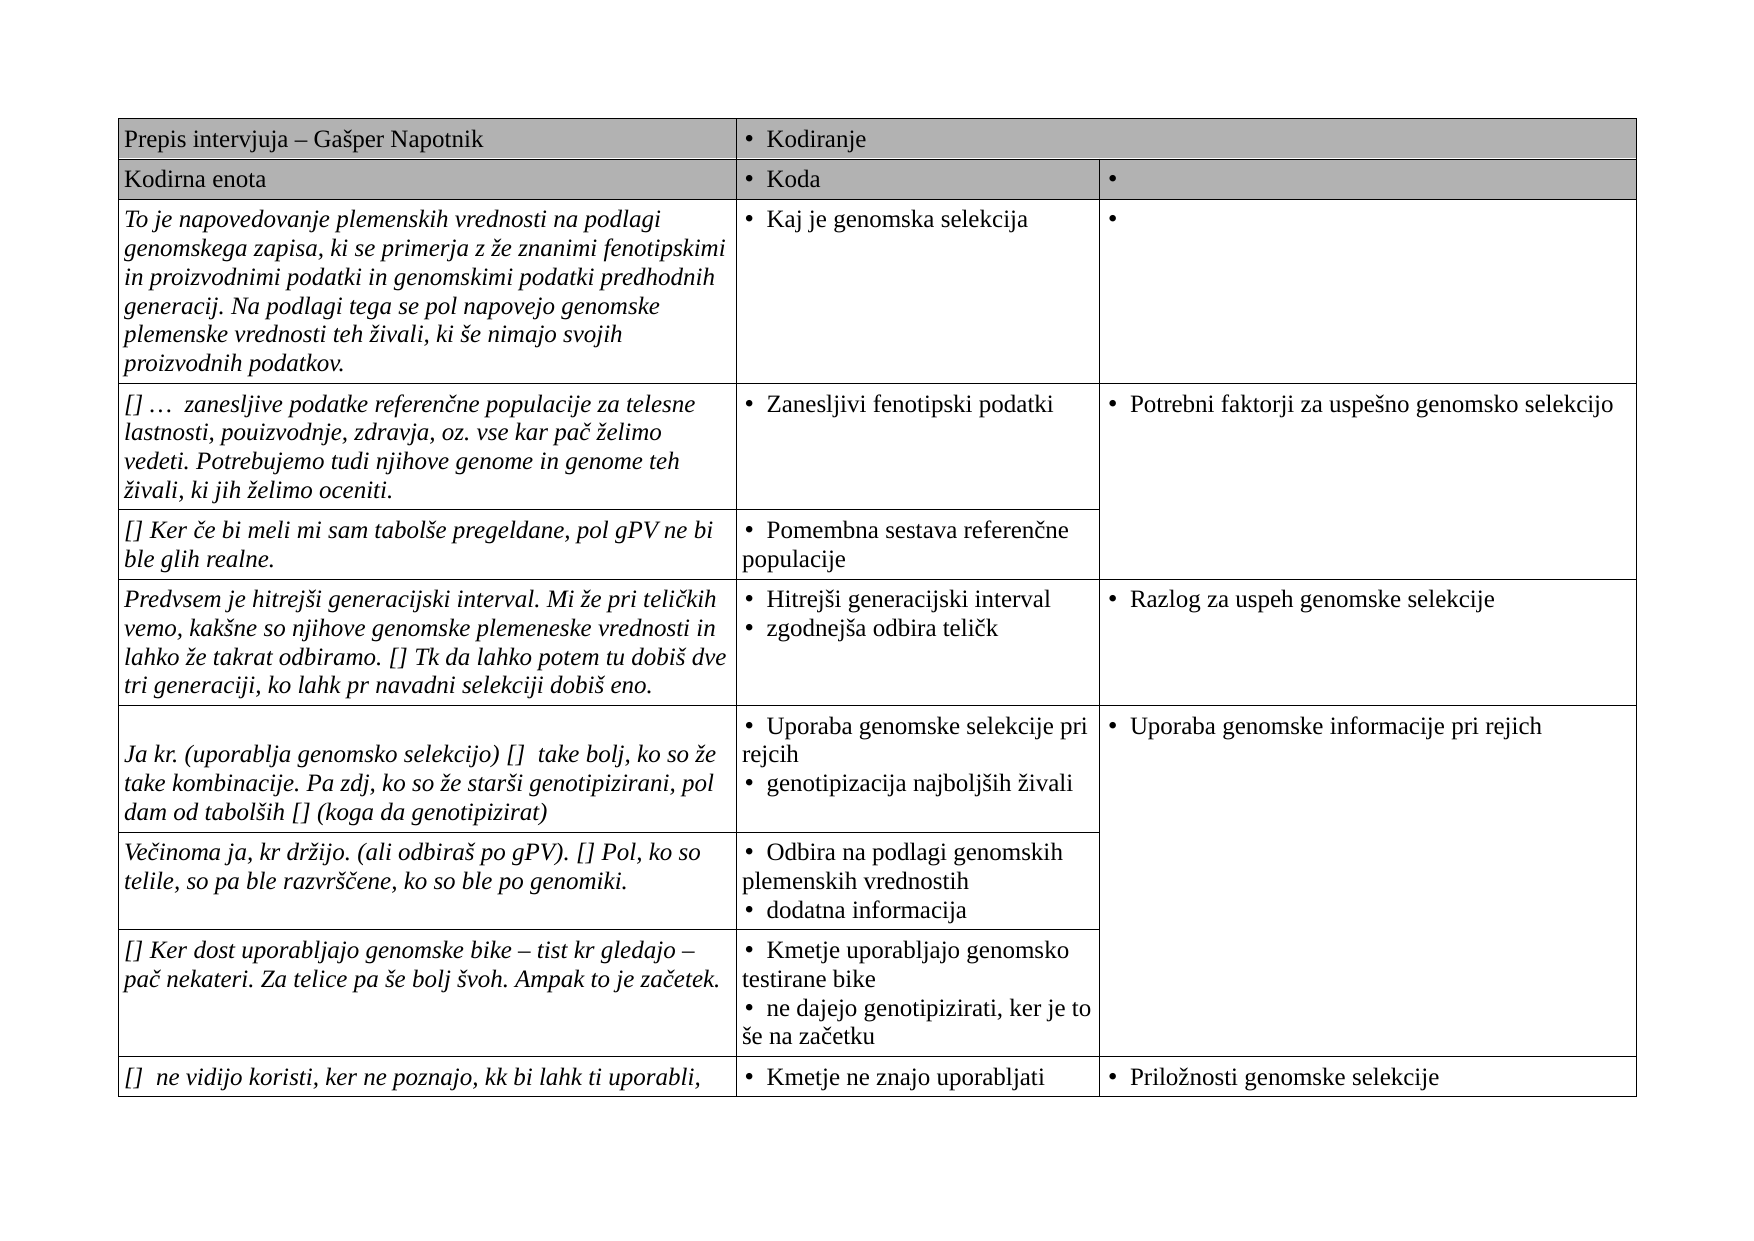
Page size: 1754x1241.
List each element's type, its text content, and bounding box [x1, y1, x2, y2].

table_header Prepis intervjuja – Gašper Napotnik [119, 119, 736, 158]
table_cell Priložnosti genomske selekcije [1100, 1057, 1636, 1096]
table_cell [1100, 160, 1636, 199]
table_cell [1100, 200, 1636, 383]
table_cell Kmetje ne znajo uporabljati [737, 1057, 1099, 1096]
table_cell Ja kr. (uporablja genomsko selekcijo) [] take bolj, ko so že take kombinacije. Pa zdj, ko so že starši genotipizirani, pol dam od tabolših [] (koga da genotipizirat) [119, 706, 736, 832]
table_cell Kaj je genomska selekcija [737, 200, 1099, 383]
table_cell [] Ker dost uporabljajo genomske bike – tist kr gledajo – pač nekateri. Za telice pa še bolj švoh. Ampak to je začetek. [119, 930, 736, 1056]
table_cell [] ne vidijo koristi, ker ne poznajo, kk bi lahk ti uporabli, [119, 1057, 736, 1096]
table_cell [] … zanesljive podatke referenčne populacije za telesne lastnosti, pouizvodnje, zdravja, oz. vse kar pač želimo vedeti. Potrebujemo tudi njihove genome in genome teh živali, ki jih želimo oceniti. [119, 384, 736, 509]
table_cell Uporaba genomske informacije pri rejich [1100, 706, 1636, 1056]
table_cell [] Ker če bi meli mi sam tabolše pregeldane, pol gPV ne bi ble glih realne. [119, 510, 736, 578]
table_cell Koda [737, 160, 1099, 199]
table_cell Uporaba genomske selekcije pri rejcih genotipizacija najboljših živali [737, 706, 1099, 832]
table_cell To je napovedovanje plemenskih vrednosti na podlagi genomskega zapisa, ki se primerja z že znanimi fenotipskimi in proizvodnimi podatki in genomskimi podatki predhodnih generacij. Na podlagi tega se pol napovejo genomske plemenske vrednosti teh živali, ki še nimajo svojih proizvodnih podatkov. [119, 200, 736, 383]
table_cell Zanesljivi fenotipski podatki [737, 384, 1099, 509]
table_cell Večinoma ja, kr držijo. (ali odbiraš po gPV). [] Pol, ko so telile, so pa ble razvrščene, ko so ble po genomiki. [119, 833, 736, 929]
table_cell Hitrejši generacijski interval zgodnejša odbira teličk [737, 580, 1099, 705]
table_cell Odbira na podlagi genomskih plemenskih vrednostih dodatna informacija [737, 833, 1099, 929]
table_cell Razlog za uspeh genomske selekcije [1100, 580, 1636, 705]
table_cell Potrebni faktorji za uspešno genomsko selekcijo [1100, 384, 1636, 578]
table_header Kodiranje [737, 119, 1636, 158]
table_cell Predvsem je hitrejši generacijski interval. Mi že pri teličkih vemo, kakšne so njihove genomske plemeneske vrednosti in lahko že takrat odbiramo. [] Tk da lahko potem tu dobiš dve tri generaciji, ko lahk pr navadni selekciji dobiš eno. [119, 580, 736, 705]
table_cell Kodirna enota [119, 160, 736, 199]
table_cell Pomembna sestava referenčne populacije [737, 510, 1099, 578]
table_cell Kmetje uporabljajo genomsko testirane bike ne dajejo genotipizirati, ker je to še na začetku [737, 930, 1099, 1056]
